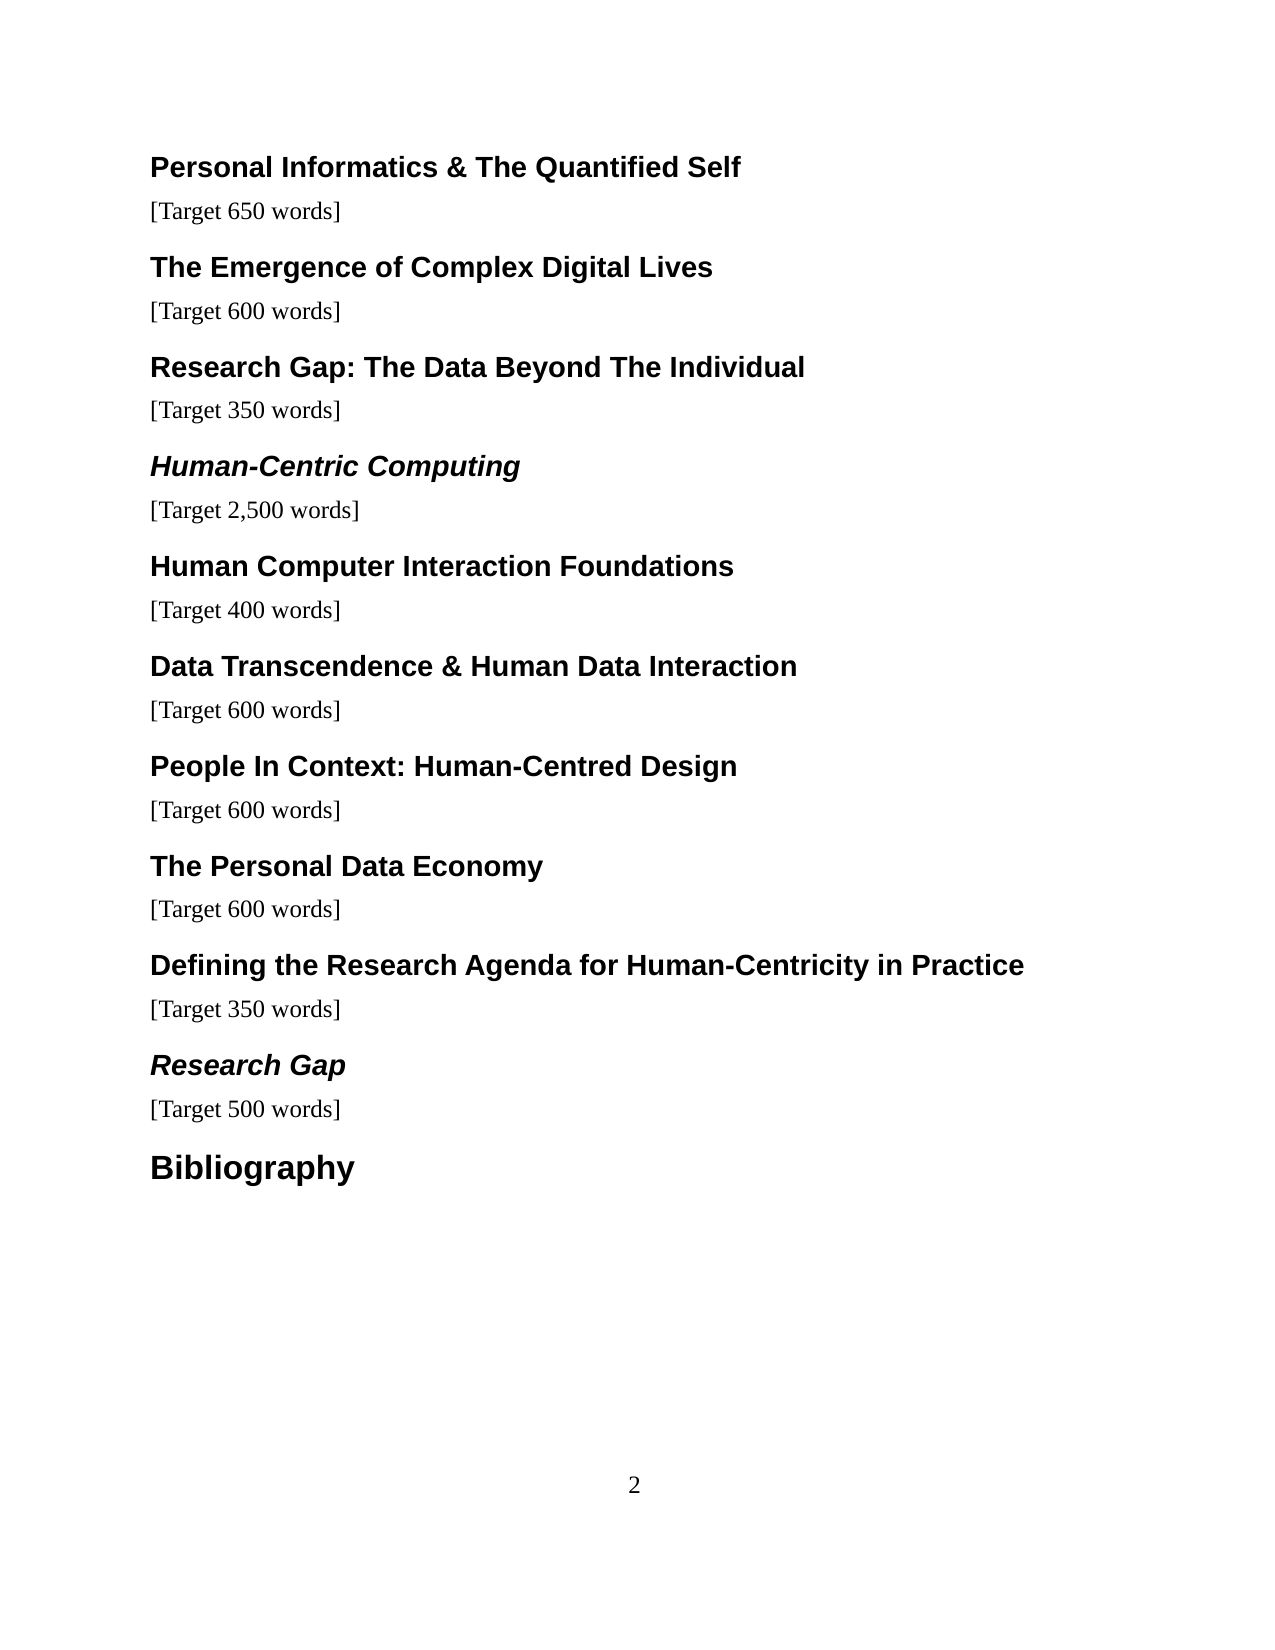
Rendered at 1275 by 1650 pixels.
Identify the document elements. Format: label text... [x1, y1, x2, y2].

subtitle People In Context: Human-Centred Design [150, 749, 1125, 782]
text [Target 600 words] [150, 695, 1125, 724]
subtitle Research Gap [150, 1048, 1125, 1082]
subtitle Personal Informatics & The Quantified Self [150, 150, 1125, 183]
subtitle Data Transcendence & Human Data Interaction [150, 649, 1125, 682]
text [Target 650 words] [150, 196, 1125, 225]
subtitle The Personal Data Economy [150, 848, 1125, 882]
text [Target 600 words] [150, 894, 1125, 923]
subtitle Human-Centric Computing [150, 449, 1125, 483]
subtitle Research Gap: The Data Beyond The Individual [150, 349, 1125, 383]
subtitle Human Computer Interaction Foundations [150, 549, 1125, 583]
text [Target 2,500 words] [150, 495, 1125, 524]
text [Target 350 words] [150, 994, 1125, 1023]
text [Target 500 words] [150, 1094, 1125, 1123]
subtitle The Emergence of Complex Digital Lives [150, 250, 1125, 283]
subtitle Bibliography [150, 1148, 1125, 1187]
text [Target 350 words] [150, 396, 1125, 424]
subtitle Defining the Research Agenda for Human-Centricity in Practice [150, 948, 1125, 982]
text [Target 600 words] [150, 795, 1125, 823]
text [Target 600 words] [150, 296, 1125, 324]
text [Target 400 words] [150, 595, 1125, 624]
